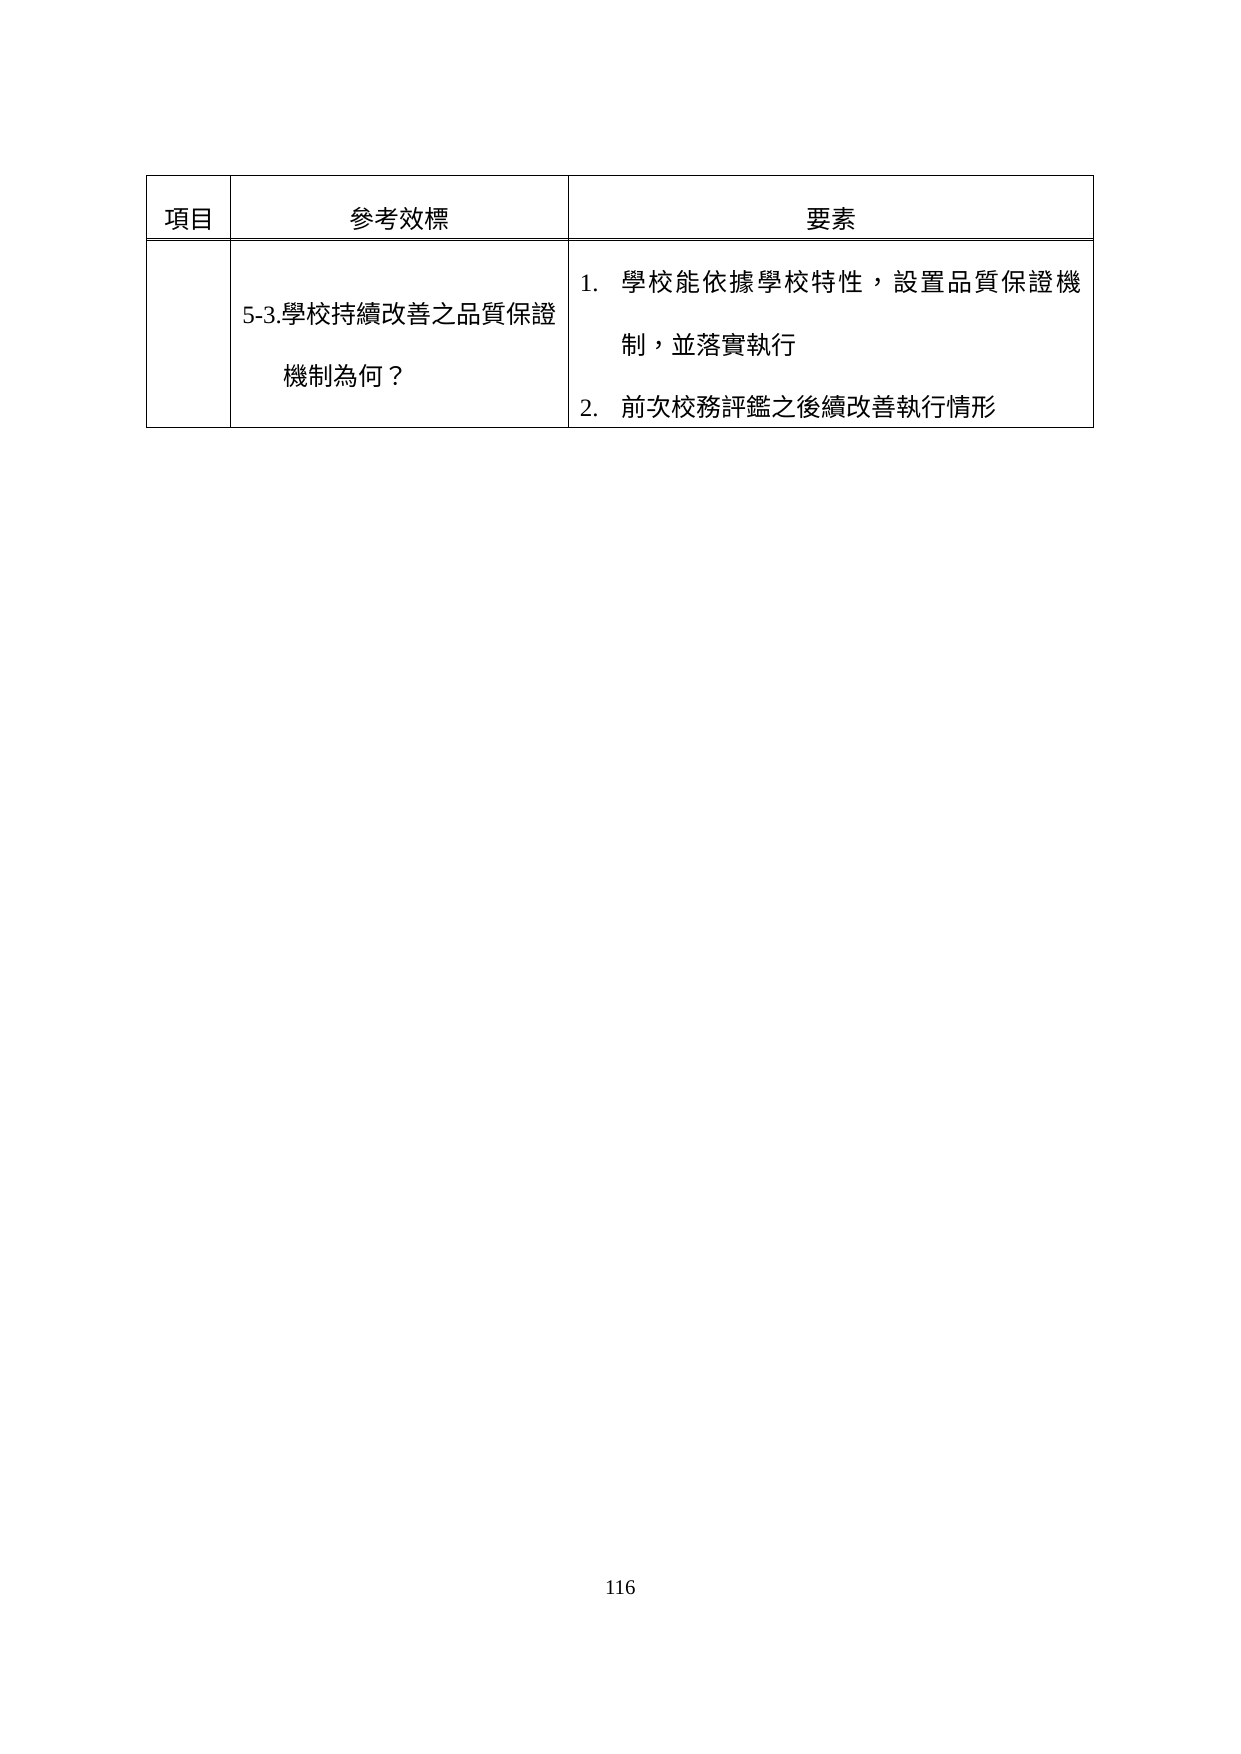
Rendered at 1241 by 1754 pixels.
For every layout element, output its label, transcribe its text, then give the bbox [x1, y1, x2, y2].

table_cell 5-3.學校持續改善之品質保證機制為何？ [231, 241, 568, 427]
table_cell 學校能依據學校特性，設置品質保證機制，並落實執行 前次校務評鑑之後續改善執行情形 [569, 241, 1093, 427]
table_cell [147, 241, 230, 427]
table_header 參考效標 [231, 176, 568, 238]
table_header 項目 [147, 176, 230, 238]
table_header 要素 [569, 176, 1093, 238]
